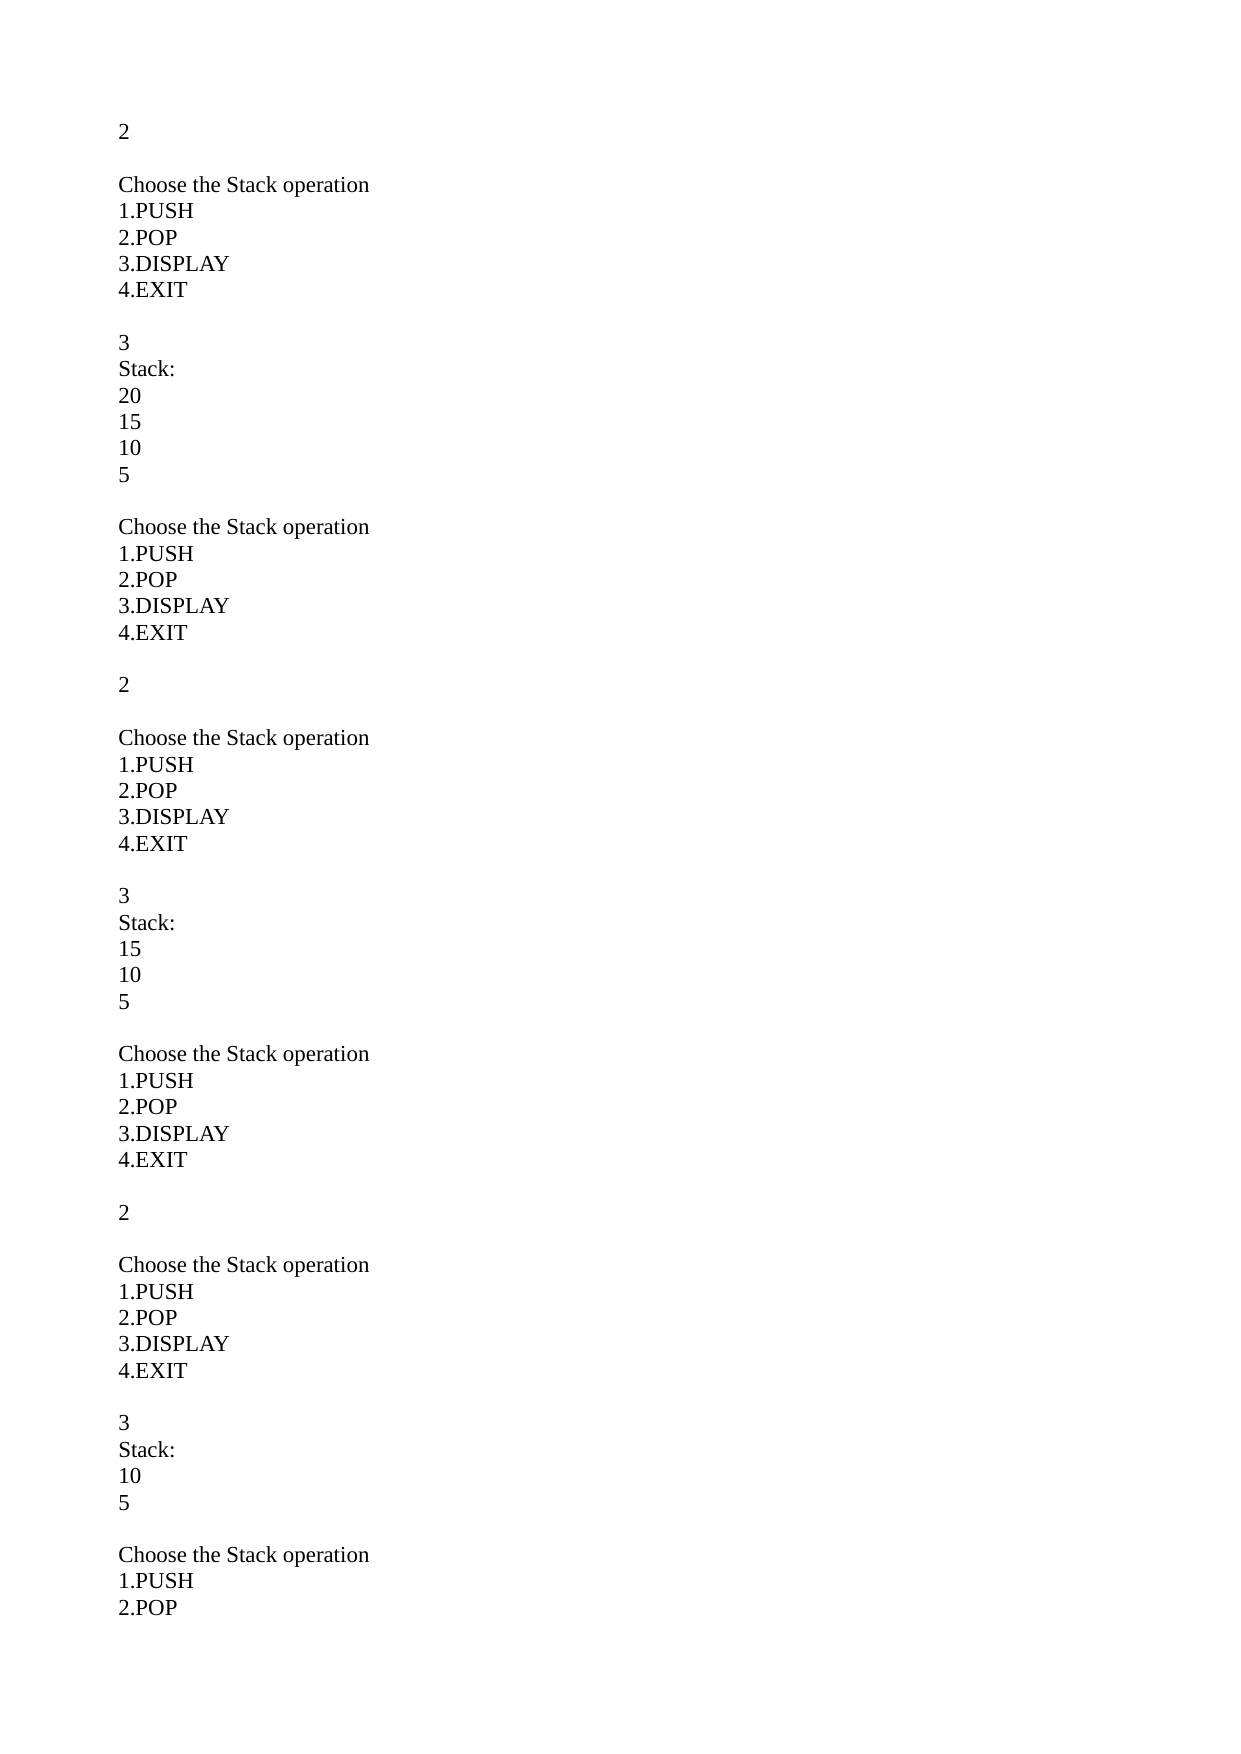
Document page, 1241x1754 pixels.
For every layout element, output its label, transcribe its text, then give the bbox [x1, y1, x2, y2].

text Stack: [118, 909, 1122, 935]
text 2.POP [118, 566, 1122, 592]
text 3 [118, 882, 1122, 909]
text 15 [118, 408, 1122, 434]
text 1.PUSH [118, 1568, 1122, 1594]
text Choose the Stack operation [118, 171, 1122, 197]
text 10 [118, 961, 1122, 988]
text 2.POP [118, 1093, 1122, 1119]
text 5 [118, 461, 1122, 487]
text 3.DISPLAY [118, 803, 1122, 830]
text 2.POP [118, 1594, 1122, 1620]
text 2.POP [118, 777, 1122, 803]
text 2.POP [118, 223, 1122, 250]
text 4.EXIT [118, 276, 1122, 303]
text 2 [118, 1199, 1122, 1225]
text 3.DISPLAY [118, 250, 1122, 276]
text Choose the Stack operation [118, 1041, 1122, 1067]
text Choose the Stack operation [118, 1251, 1122, 1278]
text 1.PUSH [118, 751, 1122, 777]
text 2 [118, 118, 1122, 144]
text 4.EXIT [118, 1146, 1122, 1172]
text 4.EXIT [118, 1357, 1122, 1383]
text 3.DISPLAY [118, 1330, 1122, 1357]
text 1.PUSH [118, 197, 1122, 223]
text 5 [118, 1488, 1122, 1515]
text 2.POP [118, 1304, 1122, 1330]
text Choose the Stack operation [118, 513, 1122, 540]
text 10 [118, 1462, 1122, 1488]
text 1.PUSH [118, 540, 1122, 566]
text 1.PUSH [118, 1278, 1122, 1304]
text 15 [118, 935, 1122, 961]
text Choose the Stack operation [118, 724, 1122, 751]
text 3.DISPLAY [118, 1119, 1122, 1146]
text 5 [118, 988, 1122, 1014]
text Stack: [118, 1436, 1122, 1462]
text 4.EXIT [118, 830, 1122, 856]
text 2 [118, 672, 1122, 698]
text 10 [118, 434, 1122, 461]
text 1.PUSH [118, 1067, 1122, 1093]
text 3.DISPLAY [118, 592, 1122, 619]
text 3 [118, 329, 1122, 355]
text 20 [118, 382, 1122, 408]
text 3 [118, 1409, 1122, 1436]
text 4.EXIT [118, 619, 1122, 645]
text Stack: [118, 355, 1122, 382]
text Choose the Stack operation [118, 1541, 1122, 1568]
